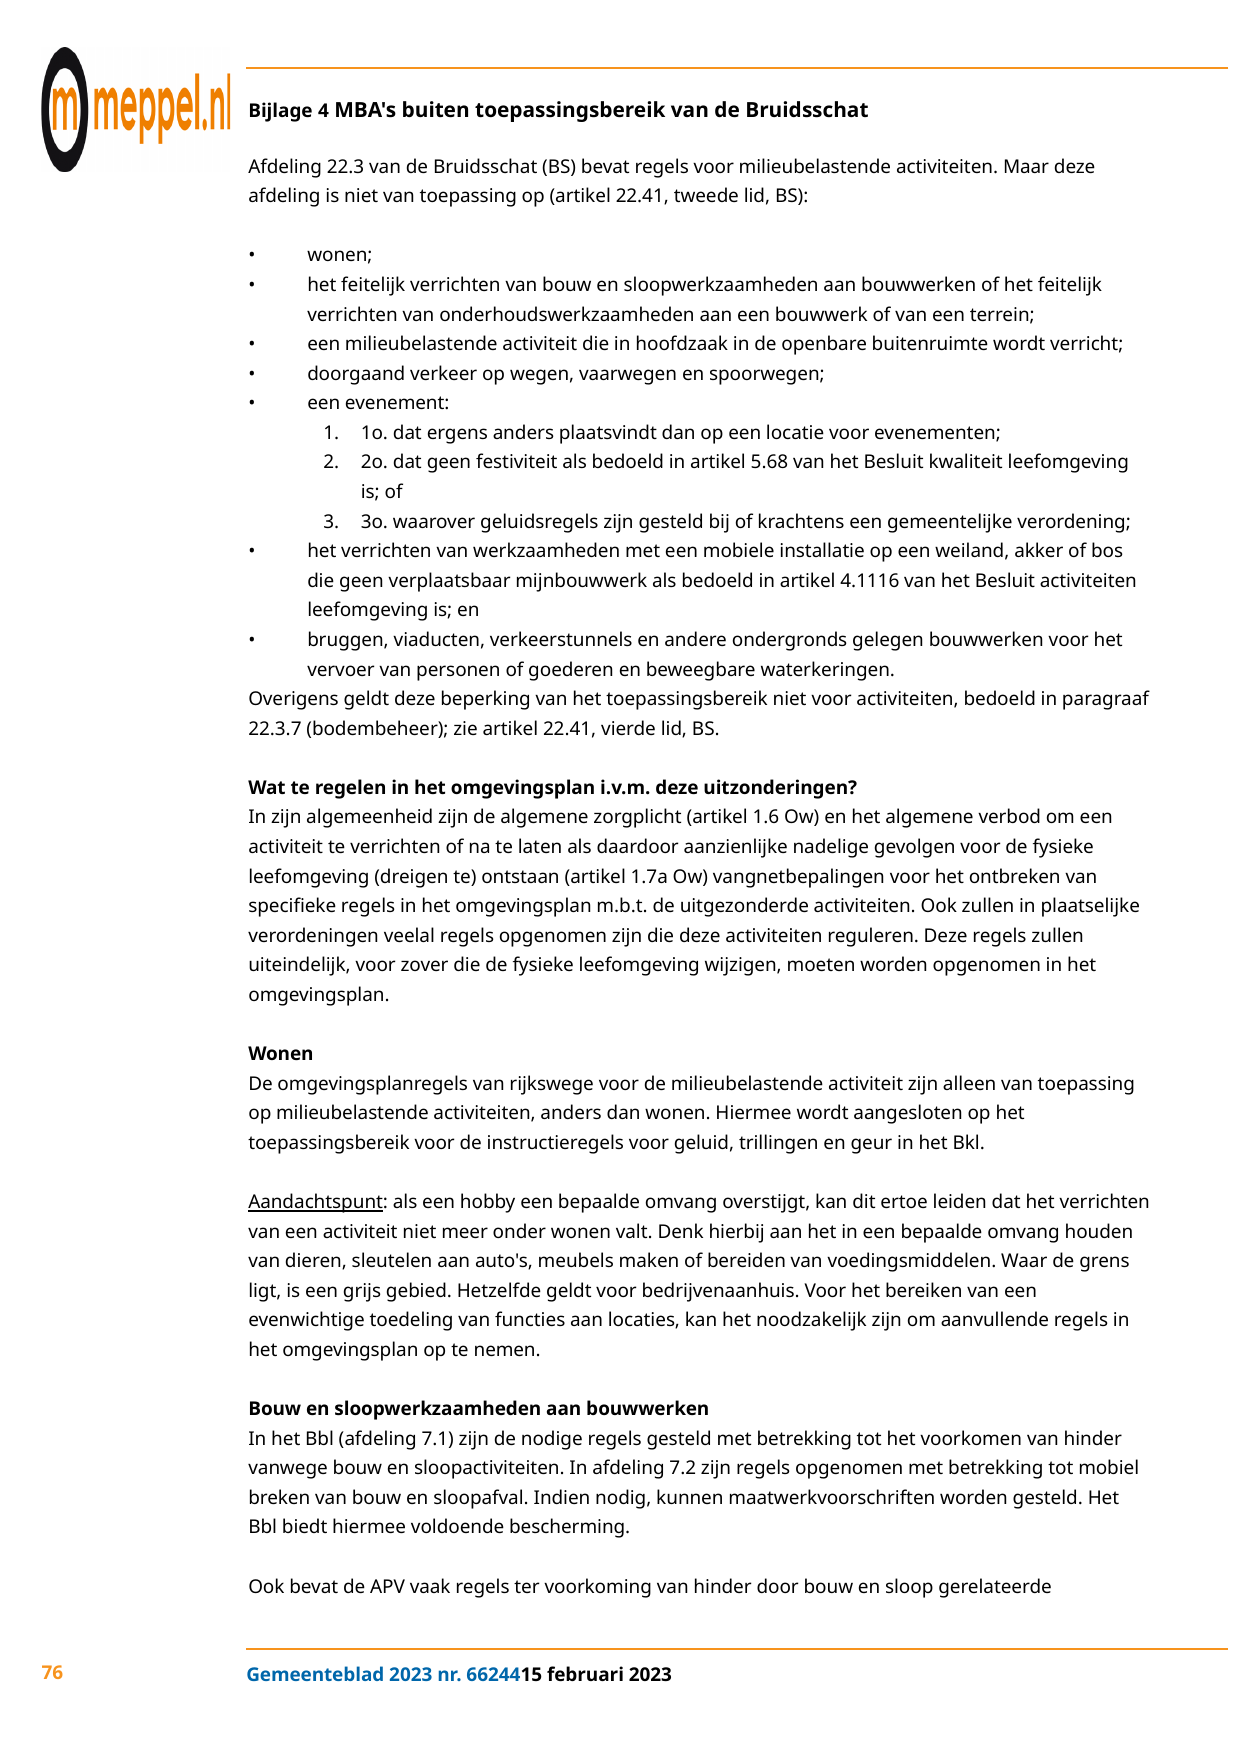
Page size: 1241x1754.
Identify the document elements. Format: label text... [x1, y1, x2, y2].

text Aandachtspunt: als een hobby een bepaalde omvang overstijgt, kan dit ertoe leiden dat het verrichten van een activiteit niet meer onder wonen valt. Denk hierbij aan het in een bepaalde omvang houden van dieren, sleutelen aan auto's, meubels maken of bereiden van voedingsmiddelen. Waar de grens ligt, is een grijs gebied. Hetzelfde geldt voor bedrijvenaanhuis. Voor het bereiken van een evenwichtige toedeling van functies aan locaties, kan het noodzakelijk zijn om aanvullende regels in het omgevingsplan op te nemen. [248, 1188, 1152, 1362]
text In het Bbl (afdeling 7.1) zijn de nodige regels gesteld met betrekking tot het voorkomen van hinder vanwege bouw en sloopactiviteiten. In afdeling 7.2 zijn regels opgenomen met betrekking tot mobiel breken van bouw en sloopafval. Indien nodig, kunnen maatwerkvoorschriften worden gesteld. Het Bbl biedt hiermee voldoende bescherming. [248, 1425, 1152, 1539]
text De omgevingsplanregels van rijkswege voor de milieubelastende activiteit zijn alleen van toepassing op milieubelastende activiteiten, anders dan wonen. Hiermee wordt aangesloten op het toepassingsbereik voor de instructieregels voor geluid, trillingen en geur in het Bkl. [248, 1070, 1152, 1155]
text Bijlage 4 MBA's buiten toepassingsbereik van de Bruidsschat [248, 95, 1152, 123]
list bruggen, viaducten, verkeerstunnels en andere ondergronds gelegen bouwwerken voor het vervoer van personen of goederen en beweegbare waterkeringen. [248, 626, 1152, 682]
list 3o. waarover geluidsregels zijn gesteld bij of krachtens een gemeentelijke verordening; [323, 508, 1152, 534]
list 1o. dat ergens anders plaatsvindt dan op een locatie voor evenementen; [323, 419, 1152, 445]
list een milieubelastende activiteit die in hoofdzaak in de openbare buitenruimte wordt verricht; [248, 330, 1152, 356]
picture [41, 47, 231, 172]
text Overigens geldt deze beperking van het toepassingsbereik niet voor activiteiten, bedoeld in paragraaf 22.3.7 (bodembeheer); zie artikel 22.41, vierde lid, BS. [248, 685, 1152, 741]
list het verrichten van werkzaamheden met een mobiele installatie op een weiland, akker of bos die geen verplaatsbaar mijnbouwwerk als bedoeld in artikel 4.1116 van het Besluit activiteiten leefomgeving is; en [248, 537, 1152, 622]
text Ook bevat de APV vaak regels ter voorkoming van hinder door bouw en sloop gerelateerde [248, 1573, 1152, 1599]
text In zijn algemeenheid zijn de algemene zorgplicht (artikel 1.6 Ow) en het algemene verbod om een activiteit te verrichten of na te laten als daardoor aanzienlijke nadelige gevolgen voor de fysieke leefomgeving (dreigen te) ontstaan (artikel 1.7a Ow) vangnetbepalingen voor het ontbreken van specifieke regels in het omgevingsplan m.b.t. de uitgezonderde activiteiten. Ook zullen in plaatselijke verordeningen veelal regels opgenomen zijn die deze activiteiten reguleren. Deze regels zullen uiteindelijk, voor zover die de fysieke leefomgeving wijzigen, moeten worden opgenomen in het omgevingsplan. [248, 804, 1152, 1007]
list het feitelijk verrichten van bouw en sloopwerkzaamheden aan bouwwerken of het feitelijk verrichten van onderhoudswerkzaamheden aan een bouwwerk of van een terrein; [248, 271, 1152, 327]
text Afdeling 22.3 van de Bruidsschat (BS) bevat regels voor milieubelastende activiteiten. Maar deze afdeling is niet van toepassing op (artikel 22.41, tweede lid, BS): [248, 153, 1152, 208]
list 2o. dat geen festiviteit als bedoeld in artikel 5.68 van het Besluit kwaliteit leefomgeving is; of [323, 449, 1152, 504]
text Wat te regelen in het omgevingsplan i.v.m. deze uitzonderingen? [248, 774, 1152, 800]
list wonen; [248, 242, 1152, 267]
list een evenement: [248, 389, 1152, 415]
list doorgaand verkeer op wegen, vaarwegen en spoorwegen; [248, 360, 1152, 386]
text Wonen [248, 1040, 1152, 1066]
text Bouw en sloopwerkzaamheden aan bouwwerken [248, 1395, 1152, 1421]
